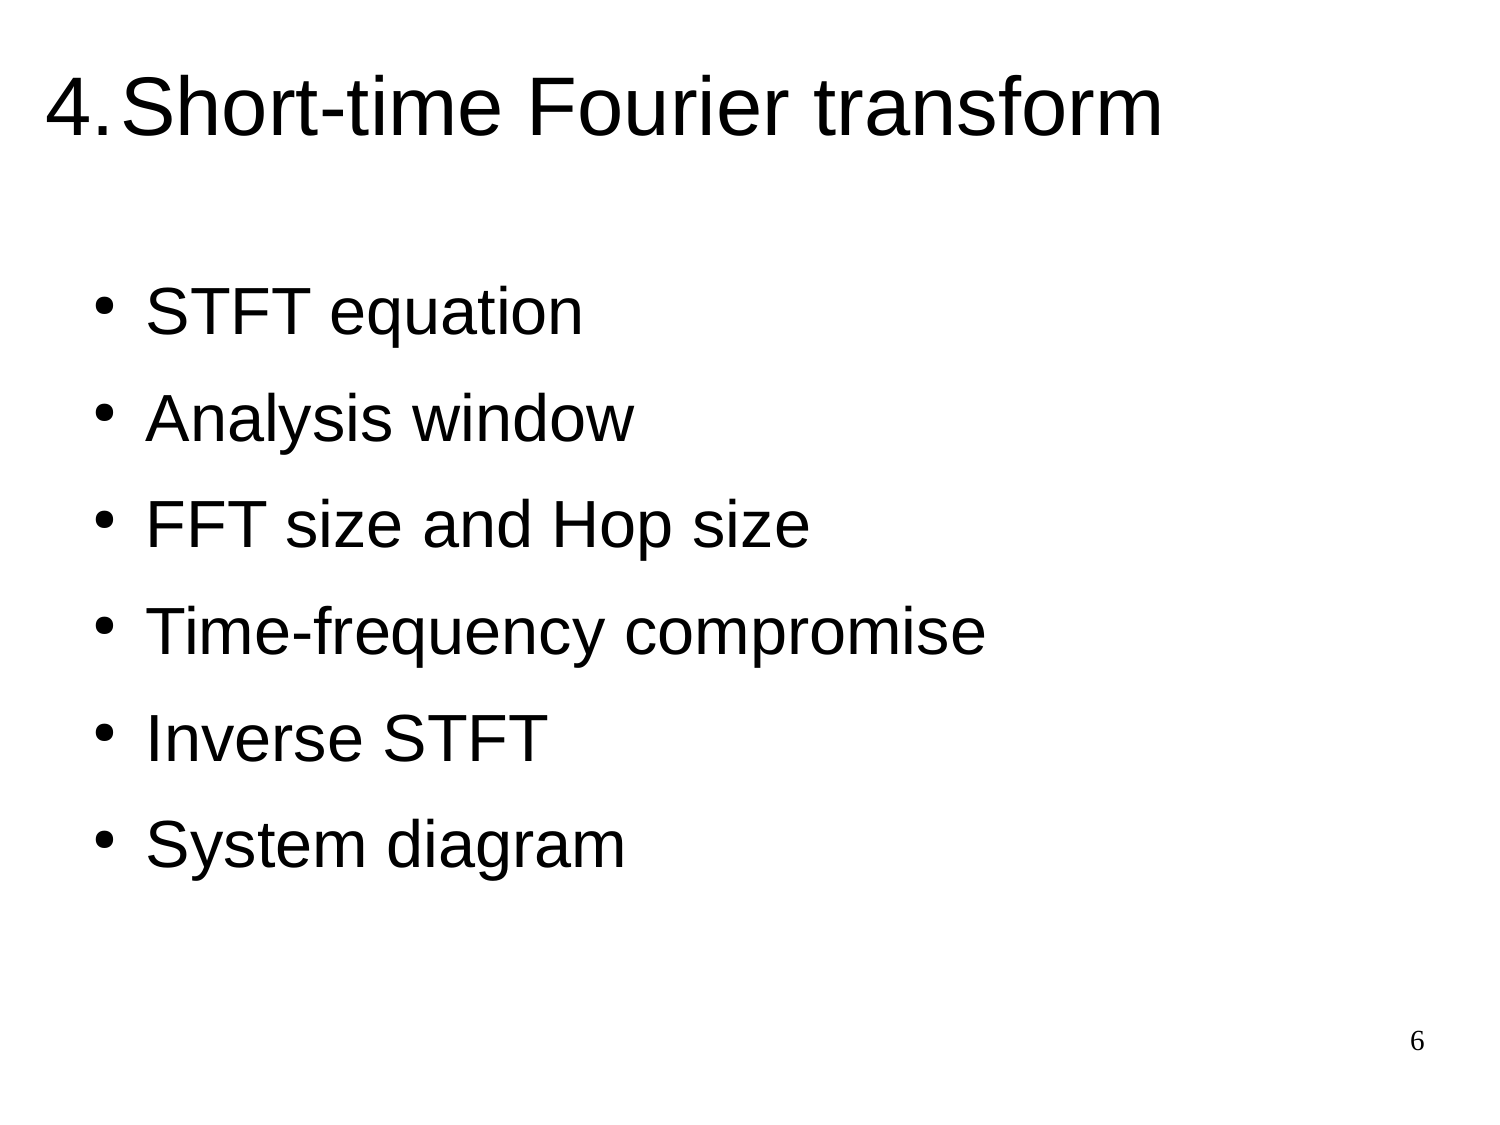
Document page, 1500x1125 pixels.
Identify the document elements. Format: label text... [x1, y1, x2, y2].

title 4. Short-time Fourier transform [45, 13, 1396, 201]
list STFT equation Analysis window FFT size and Hop size Time-frequency compromise Inverse STFT System diagram [75, 263, 1425, 1006]
